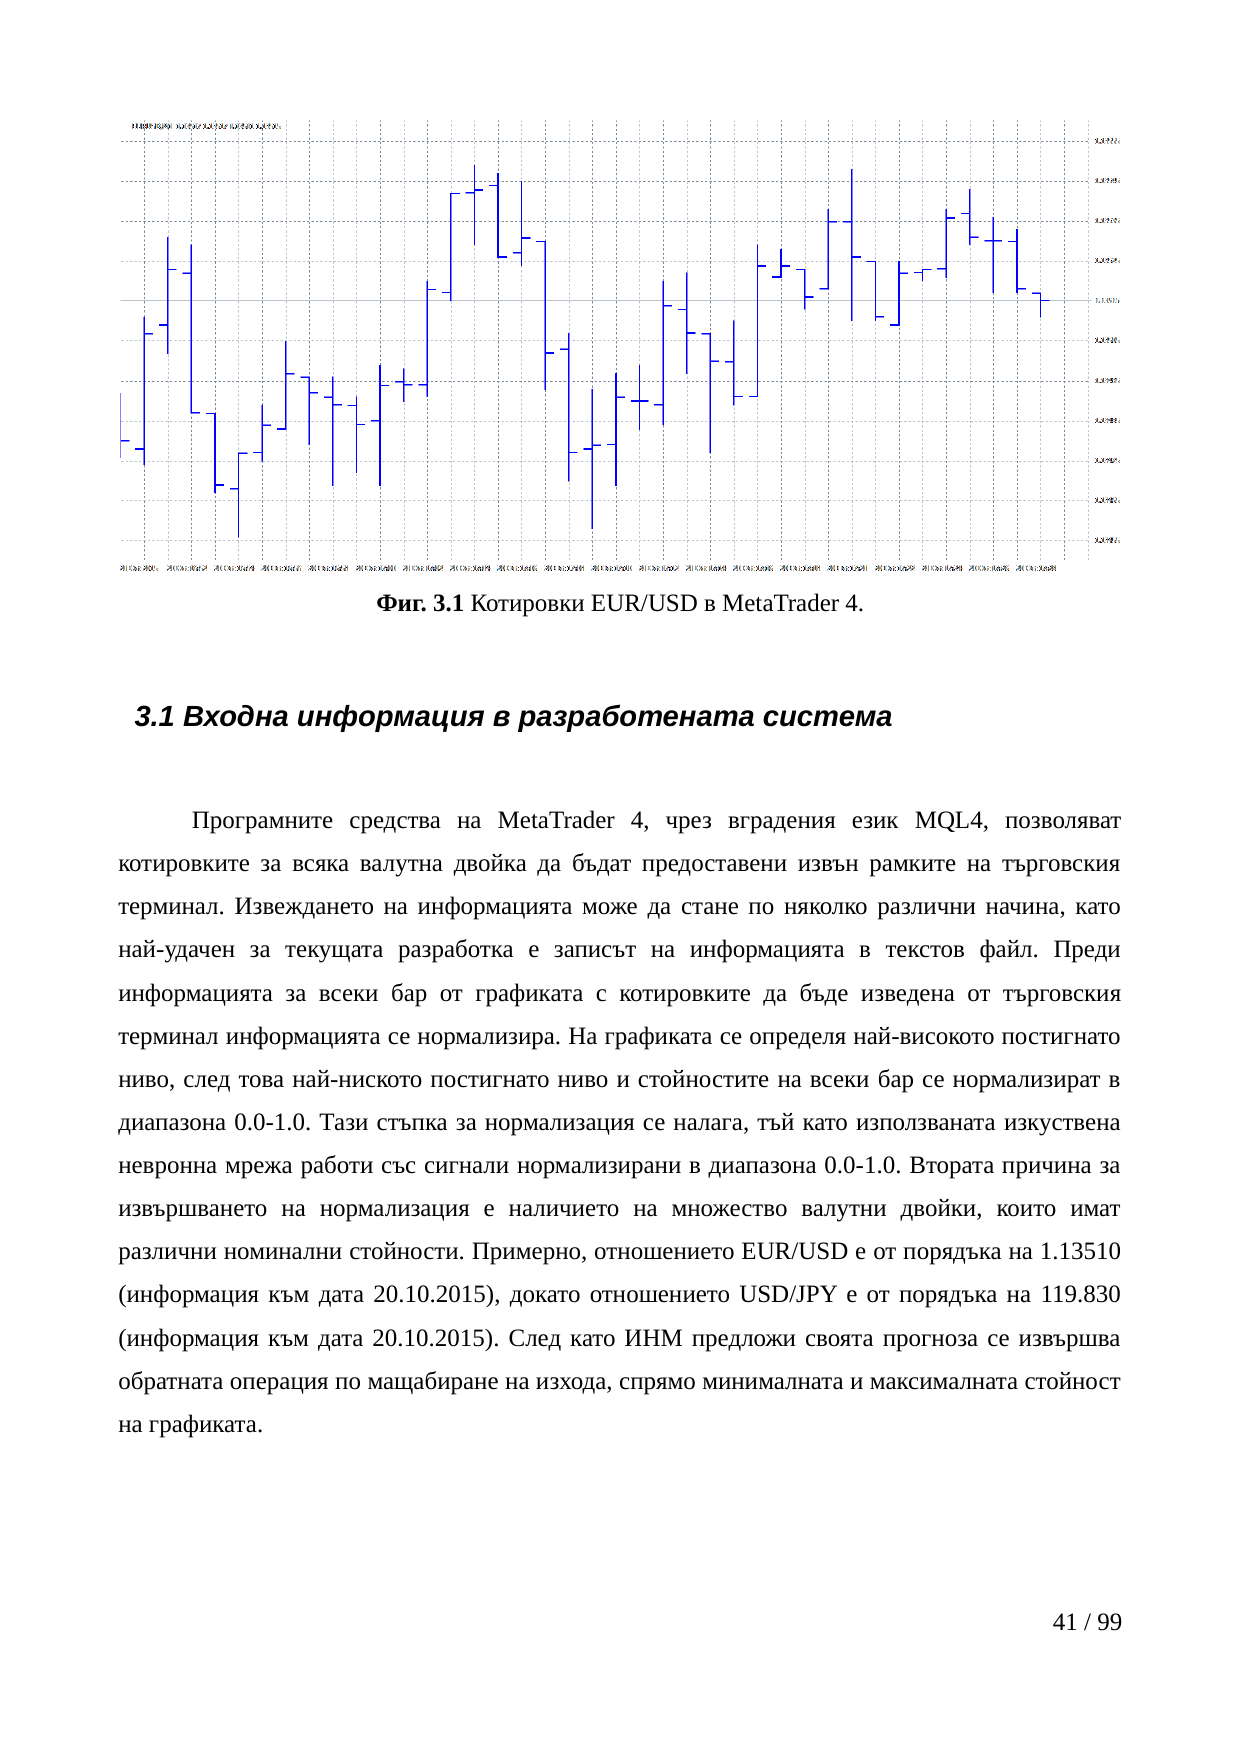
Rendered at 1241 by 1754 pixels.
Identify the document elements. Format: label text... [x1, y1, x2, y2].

subtitle 3.1 Входна информация в разработената система [118, 699, 1122, 733]
picture [118, 118, 1122, 574]
text Програмните средства на MetaTrader 4, чрез вградения език MQL4, позволяват котировките за всяка валутна двойка да бъдат предоставени извън рамките на търговския терминал. Извеждането на информацията може да стане по няколко различни начина, като най-удачен за текущата разработка е записът на информацията в текстов файл. Преди информацията за всеки бар от графиката с котировките да бъде изведена от търговския терминал информацията се нормализира. На графиката се определя най-високото постигнато ниво, след това най-ниското постигнато ниво и стойностите на всеки бар се нормализират в диапазона 0.0-1.0. Тази стъпка за нормализация се налага, тъй като използваната изкуствена невронна мрежа работи със сигнали нормализирани в диапазона 0.0-1.0. Втората причина за извършването на нормализация е наличието на множество валутни двойки, които имат различни номинални стойности. Примерно, отношението EUR/USD е от порядъка на 1.13510 (информация към дата 20.10.2015), докато отношението USD/JPY е от порядъка на 119.830 (информация към дата 20.10.2015). След като ИНМ предложи своята прогноза се извършва обратната операция по мащабиране на изхода, спрямо минималната и максималната стойност на графиката. [118, 805, 1122, 1438]
text Фиг. 3.1 Котировки EUR/USD в MetaTrader 4. [118, 574, 1122, 617]
